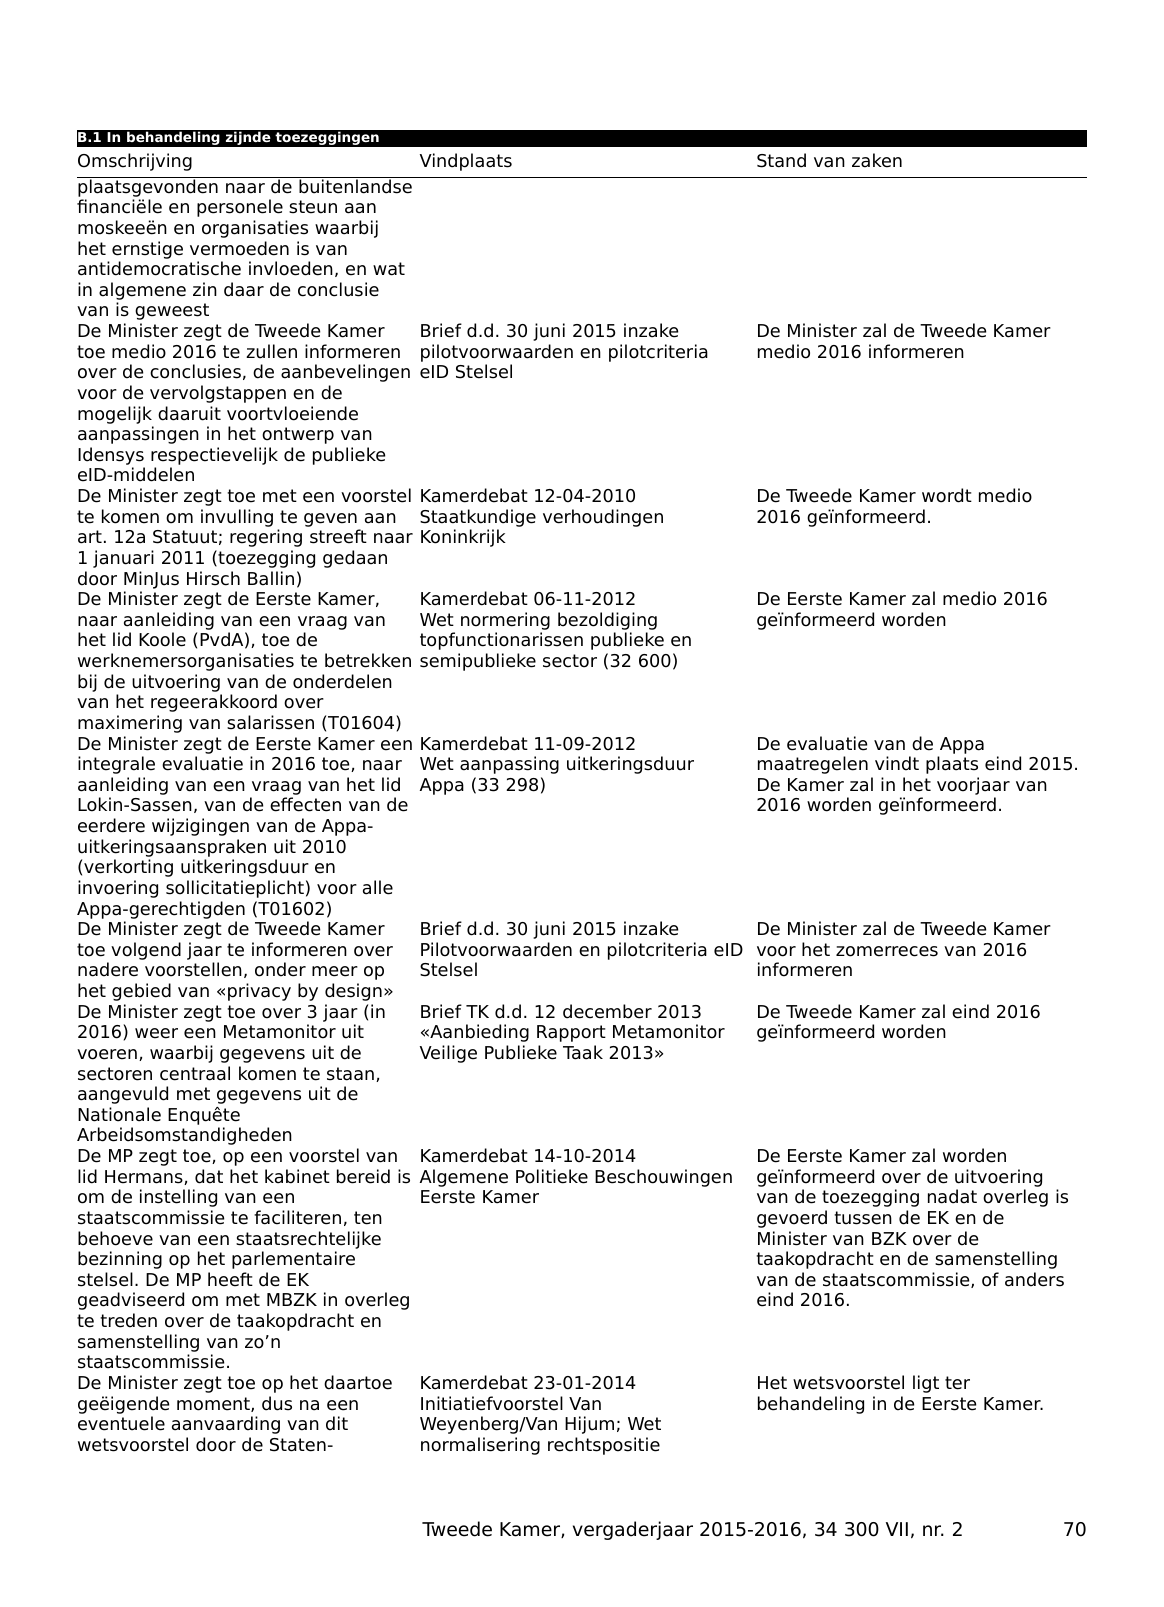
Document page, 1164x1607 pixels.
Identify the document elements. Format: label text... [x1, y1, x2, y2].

table_cell De Eerste Kamer zal worden geïnformeerd over de uitvoering van de toezegging nadat overleg is gevoerd tussen de EK en de Minister van BZK over de taakopdracht en de samenstelling van de staatscommissie, of anders eind 2016. [750, 1146, 1087, 1373]
table_cell Omschrijving [77, 147, 413, 177]
table_cell De Minister zegt de Tweede Kamer toe medio 2016 te zullen informeren over de conclusies, de aanbevelingen voor de vervolgstappen en de mogelijk daaruit voortvloeiende aanpassingen in het ontwerp van Idensys respectievelijk de publieke eID-middelen [77, 321, 413, 486]
table_cell De Minister zal de Tweede Kamer medio 2016 informeren [750, 321, 1087, 486]
table_cell De Minister zegt toe over 3 jaar (in 2016) weer een Metamonitor uit voeren, waarbij gegevens uit de sectoren centraal komen te staan, aangevuld met gegevens uit de Nationale Enquête Arbeidsomstandigheden [77, 1002, 413, 1146]
table_cell Brief d.d. 30 juni 2015 inzake Pilotvoorwaarden en pilotcriteria eID Stelsel [413, 919, 750, 1002]
table_header B.1 In behandeling zijnde toezeggingen [77, 130, 1087, 146]
table_cell De Eerste Kamer zal medio 2016 geïnformeerd worden [750, 589, 1087, 733]
table_cell Vindplaats [413, 147, 750, 177]
table_cell [413, 178, 750, 321]
table_cell Kamerdebat 06-11-2012 Wet normering bezoldiging topfunctionarissen publieke en semipublieke sector (32 600) [413, 589, 750, 733]
table_cell Stand van zaken [750, 147, 1087, 177]
table_cell plaatsgevonden naar de buitenlandse financiële en personele steun aan moskeeën en organisaties waarbij het ernstige vermoeden is van antidemocratische invloeden, en wat in algemene zin daar de conclusie van is geweest [77, 178, 413, 321]
table_cell Brief TK d.d. 12 december 2013 «Aanbieding Rapport Metamonitor Veilige Publieke Taak 2013» [413, 1002, 750, 1146]
table_cell De Minister zegt de Eerste Kamer, naar aanleiding van een vraag van het lid Koole (PvdA), toe de werknemersorganisaties te betrekken bij de uitvoering van de onderdelen van het regeerakkoord over maximering van salarissen (T01604) [77, 589, 413, 733]
table_cell De Tweede Kamer wordt medio 2016 geïnformeerd. [750, 486, 1087, 589]
table_cell Het wetsvoorstel ligt ter behandeling in de Eerste Kamer. [750, 1373, 1087, 1455]
table_cell Kamerdebat 23-01-2014 Initiatiefvoorstel Van Weyenberg/Van Hijum; Wet normalisering rechtspositie [413, 1373, 750, 1455]
table_cell De MP zegt toe, op een voorstel van lid Hermans, dat het kabinet bereid is om de instelling van een staatscommissie te faciliteren, ten behoeve van een staatsrechtelijke bezinning op het parlementaire stelsel. De MP heeft de EK geadviseerd om met MBZK in overleg te treden over de taakopdracht en samenstelling van zo’n staatscommissie. [77, 1146, 413, 1373]
table_cell De Minister zal de Tweede Kamer voor het zomerreces van 2016 informeren [750, 919, 1087, 1002]
table_cell Kamerdebat 14-10-2014 Algemene Politieke Beschouwingen Eerste Kamer [413, 1146, 750, 1373]
table_cell De evaluatie van de Appa maatregelen vindt plaats eind 2015. De Kamer zal in het voorjaar van 2016 worden geïnformeerd. [750, 734, 1087, 919]
table_cell De Minister zegt toe op het daartoe geëigende moment, dus na een eventuele aanvaarding van dit wetsvoorstel door de Staten- [77, 1373, 413, 1455]
table_cell [750, 178, 1087, 321]
table_cell Kamerdebat 11-09-2012 Wet aanpassing uitkeringsduur Appa (33 298) [413, 734, 750, 919]
table_cell De Tweede Kamer zal eind 2016 geïnformeerd worden [750, 1002, 1087, 1146]
table_cell Kamerdebat 12-04-2010 Staatkundige verhoudingen Koninkrijk [413, 486, 750, 589]
table_cell De Minister zegt de Eerste Kamer een integrale evaluatie in 2016 toe, naar aanleiding van een vraag van het lid Lokin-Sassen, van de effecten van de eerdere wijzigingen van de Appa-uitkeringsaanspraken uit 2010 (verkorting uitkeringsduur en invoering sollicitatieplicht) voor alle Appa-gerechtigden (T01602) [77, 734, 413, 919]
table_cell De Minister zegt de Tweede Kamer toe volgend jaar te informeren over nadere voorstellen, onder meer op het gebied van «privacy by design» [77, 919, 413, 1002]
table_cell De Minister zegt toe met een voorstel te komen om invulling te geven aan art. 12a Statuut; regering streeft naar 1 januari 2011 (toezegging gedaan door MinJus Hirsch Ballin) [77, 486, 413, 589]
table_cell Brief d.d. 30 juni 2015 inzake pilotvoorwaarden en pilotcriteria eID Stelsel [413, 321, 750, 486]
